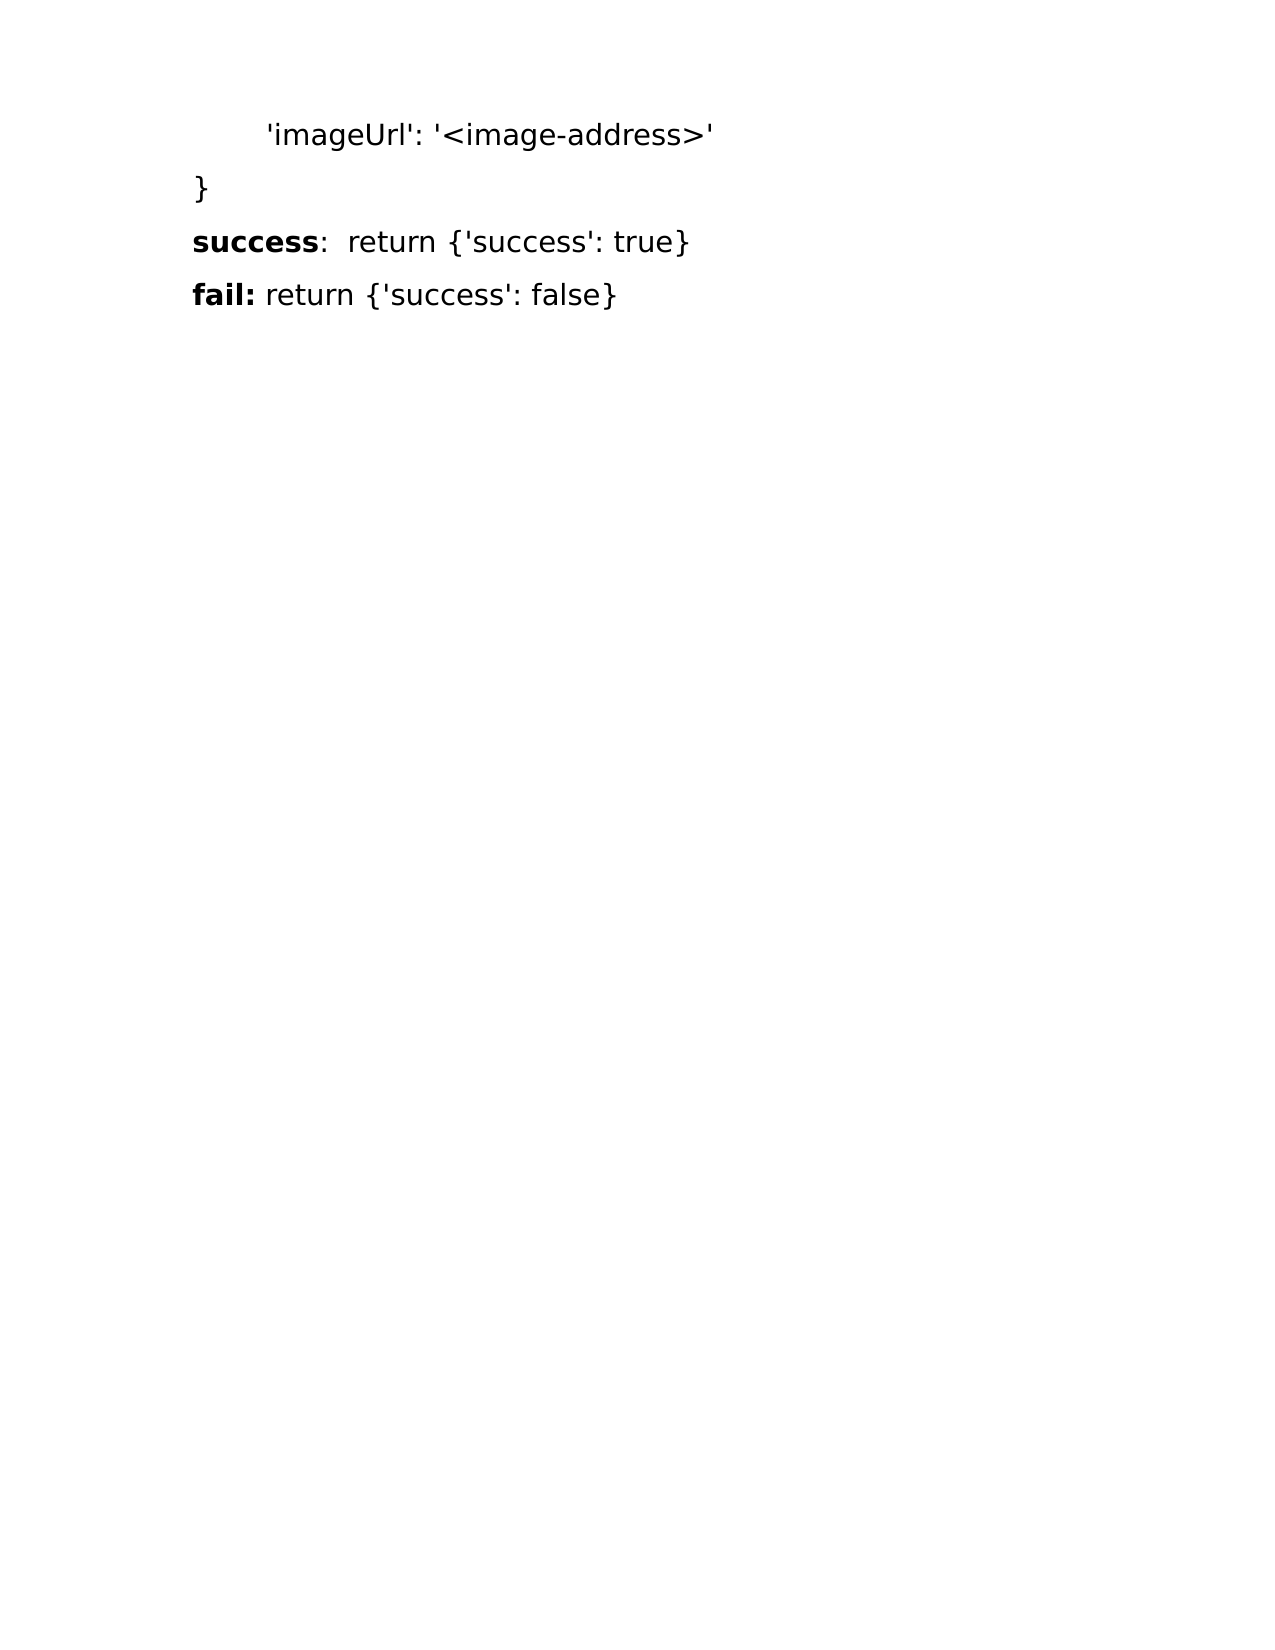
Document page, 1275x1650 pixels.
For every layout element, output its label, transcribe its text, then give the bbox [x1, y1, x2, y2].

text fail: return {'success': false} [118, 279, 1157, 313]
text } [118, 172, 1157, 206]
text 'imageUrl': '<image-address>' [118, 118, 1157, 152]
text success: return {'success': true} [118, 225, 1157, 259]
